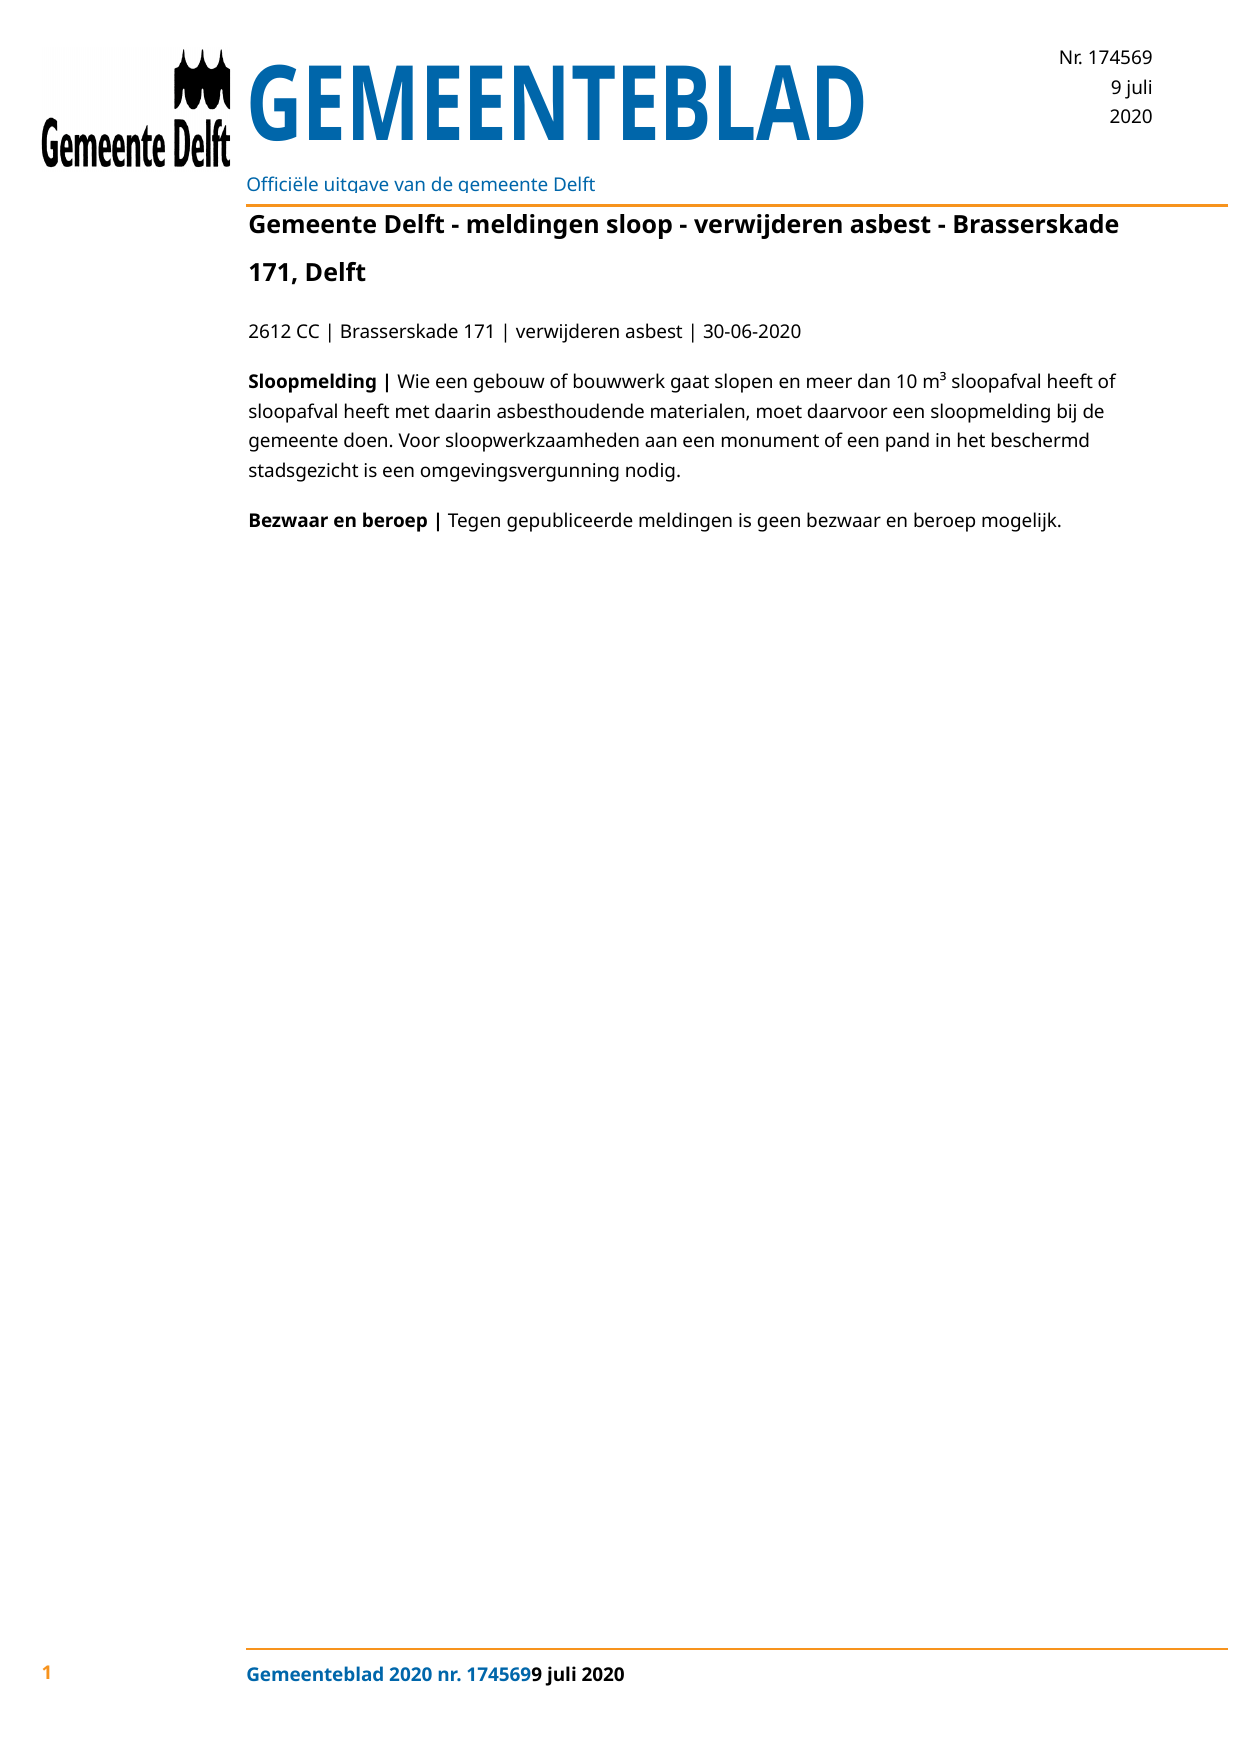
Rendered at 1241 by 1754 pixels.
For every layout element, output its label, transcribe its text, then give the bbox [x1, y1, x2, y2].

text Sloopmelding | Wie een gebouw of bouwwerk gaat slopen en meer dan 10 m³ sloopafval heeft of sloopafval heeft met daarin asbesthoudende materialen, moet daarvoor een sloopmelding bij de gemeente doen. Voor sloopwerkzaamheden aan een monument of een pand in het beschermd stadsgezicht is een omgevingsvergunning nodig. [248, 368, 1152, 483]
text 2612 CC | Brasserskade 171 | verwijderen asbest | 30-06-2020 [248, 318, 1152, 344]
text Gemeente Delft - meldingen sloop - verwijderen asbest - Brasserskade 171, Delft [248, 207, 1152, 288]
text Bezwaar en beroep | Tegen gepubliceerde meldingen is geen bezwaar en beroep mogelijk. [248, 507, 1152, 533]
picture [41, 47, 231, 172]
